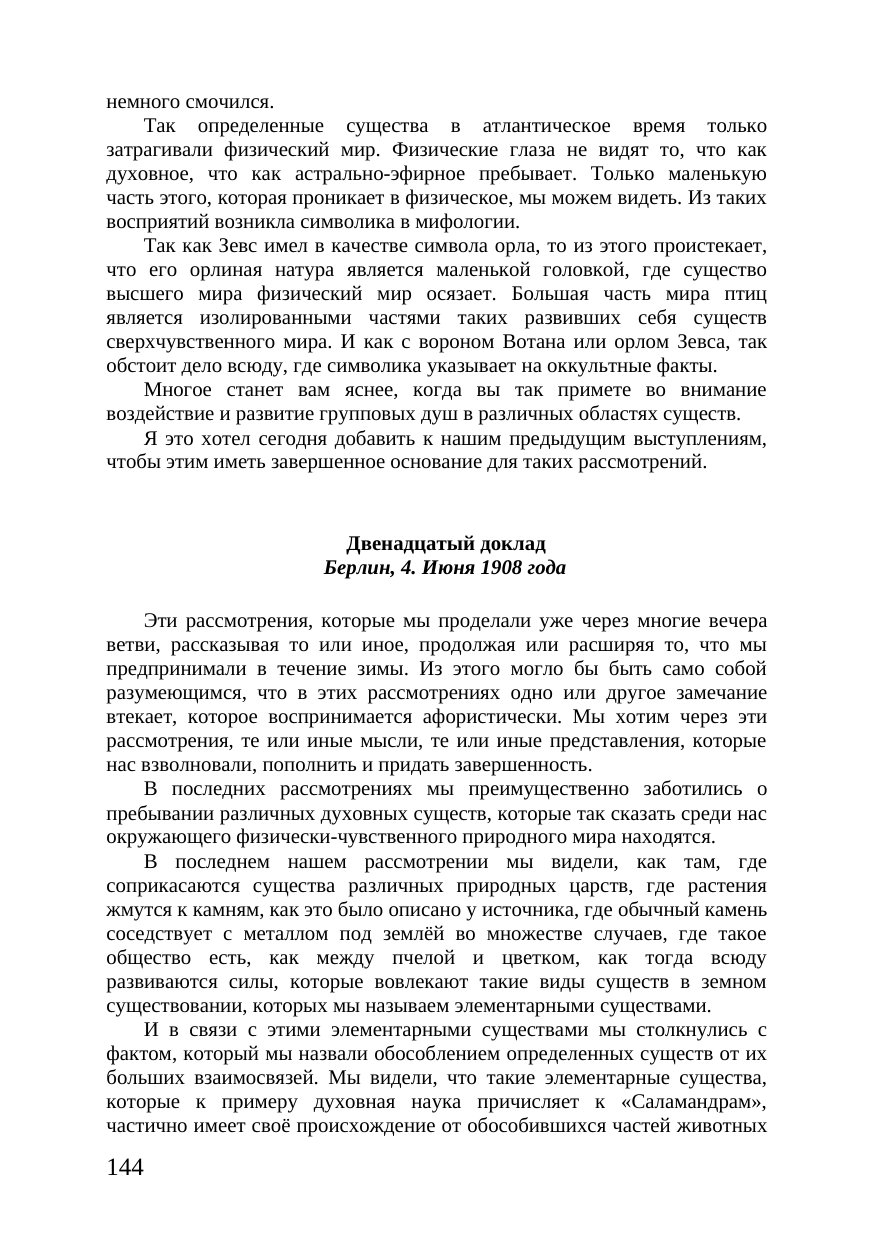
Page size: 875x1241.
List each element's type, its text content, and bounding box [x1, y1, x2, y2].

text В последних рассмотрениях мы преимущественно заботились о пребывании различных духовных существ, которые так сказать среди нас окружающего физически-чувственного природного мира находятся. [106, 776, 768, 848]
text Эти рассмотрения, которые мы проделали уже через многие вечера ветви, рассказывая то или иное, продолжая или расширяя то, что мы предпринимали в течение зимы. Из этого могло бы быть само собой разумеющимся, что в этих рассмотрениях одно или другое замечание втекает, которое воспринимается афористически. Мы хотим через эти рассмотрения, те или иные мысли, те или иные представления, которые нас взволновали, пополнить и придать завершенность. [106, 608, 768, 776]
text Многое станет вам яснее, когда вы так примете во внимание воздействие и развитие групповых душ в различных областях существ. [106, 377, 768, 425]
text В последнем нашем рассмотрении мы видели, как там, где соприкасаются существа различных природных царств, где растения жмутся к камням, как это было описано у источника, где обычный камень соседствует с металлом под землёй во множестве случаев, где такое общество есть, как между пчелой и цветком, как тогда всюду развиваются силы, которые вовлекают такие виды существ в земном существовании, которых мы называем элементарными существами. [106, 848, 768, 1017]
text Берлин, 4. Июня 1908 года [106, 555, 768, 579]
text Так как Зевс имел в качестве символа орла, то из этого проистекает, что его орлиная натура является маленькой головкой, где существо высшего мира физический мир осязает. Большая часть мира птиц является изолированными частями таких развивших себя существ сверхчувственного мира. И как с вороном Вотана или орлом Зевса, так обстоит дело всюду, где символика указывает на оккультные факты. [106, 233, 768, 377]
text Я это хотел сегодня добавить к нашим предыдущим выступлениям, чтобы этим иметь завершенное основание для таких рассмотрений. [106, 425, 768, 473]
text И в связи с этими элементарными существами мы столкнулись с фактом, который мы назвали обособлением определенных существ от их больших взаимосвязей. Мы видели, что такие элементарные существа, которые к примеру духовная наука причисляет к «Саламандрам», частично имеет своё происхождение от обособившихся частей животных [106, 1017, 768, 1137]
text немного смочился. [106, 88, 768, 113]
text Двенадцатый доклад [106, 531, 768, 555]
text Так определенные существа в атлантическое время только затрагивали физический мир. Физические глаза не видят то, что как духовное, что как астрально-эфирное пребывает. Только маленькую часть этого, которая проникает в физическое, мы можем видеть. Из таких восприятий возникла символика в мифологии. [106, 113, 768, 233]
